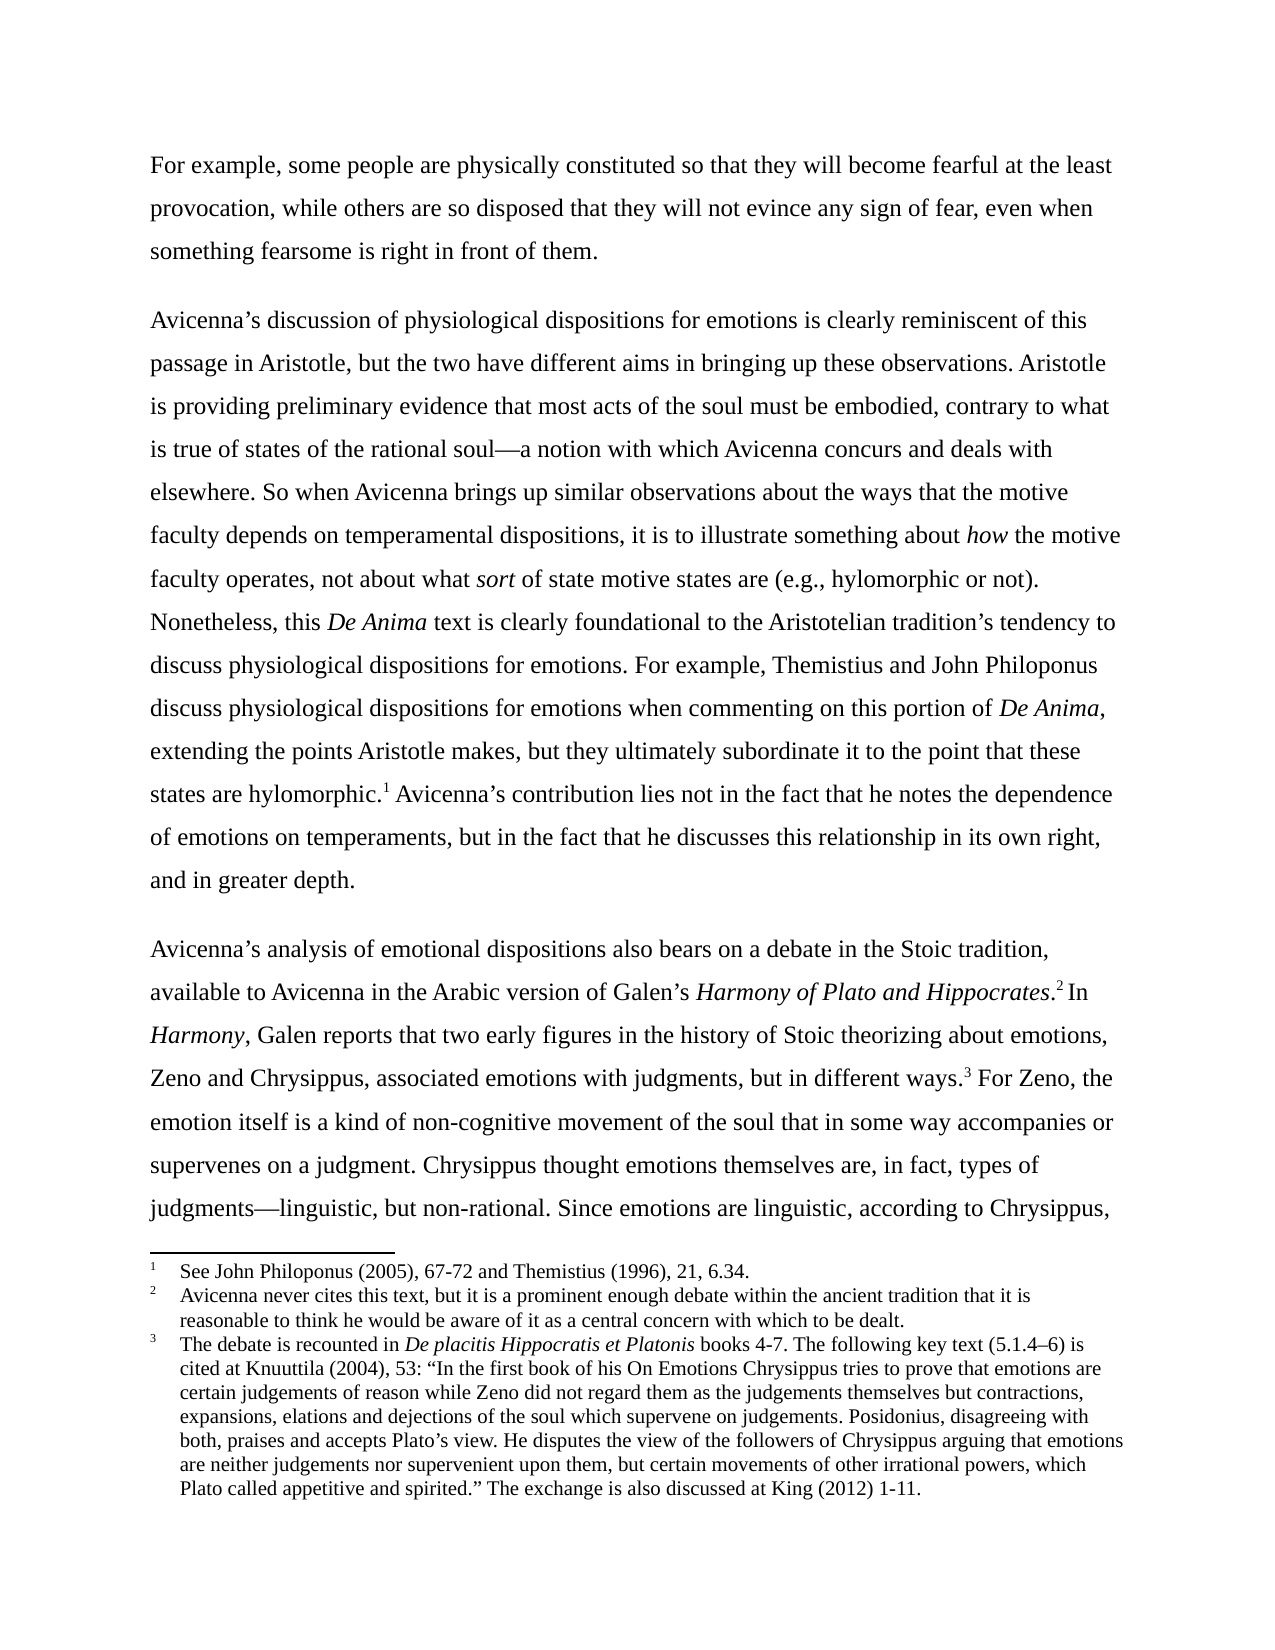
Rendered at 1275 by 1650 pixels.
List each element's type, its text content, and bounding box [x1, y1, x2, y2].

text For example, some people are physically constituted so that they will become fearful at the least provocation, while others are so disposed that they will not evince any sign of fear, even when something fearsome is right in front of them. [150, 150, 1125, 265]
text The debate is recounted in De placitis Hippocratis et Platonis books 4-7. The following key text (5.1.4–6) is cited at Knuuttila (2004), 53: “In the first book of his On Emotions Chrysippus tries to prove that emotions are certain judgements of reason while Zeno did not regard them as the judgements themselves but contractions, expansions, elations and dejections of the soul which supervene on judgements. Posidonius, disagreeing with both, praises and accepts Plato’s view. He disputes the view of the followers of Chrysippus arguing that emotions are neither judgements nor supervenient upon them, but certain movements of other irrational powers, which Plato called appetitive and spirited.” The exchange is also discussed at King (2012) 1-11. [150, 1332, 1125, 1500]
text Avicenna’s discussion of physiological dispositions for emotions is clearly reminiscent of this passage in Aristotle, but the two have different aims in bringing up these observations. Aristotle is providing preliminary evidence that most acts of the soul must be embodied, contrary to what is true of states of the rational soul—a notion with which Avicenna concurs and deals with elsewhere. So when Avicenna brings up similar observations about the ways that the motive faculty depends on temperamental dispositions, it is to illustrate something about how the motive faculty operates, not about what sort of state motive states are (e.g., hylomorphic or not). Nonetheless, this De Anima text is clearly foundational to the Aristotelian tradition’s tendency to discuss physiological dispositions for emotions. For example, Themistius and John Philoponus discuss physiological dispositions for emotions when commenting on this portion of De Anima, extending the points Aristotle makes, but they ultimately subordinate it to the point that these states are hylomorphic. Avicenna’s contribution lies not in the fact that he notes the dependence of emotions on temperaments, but in the fact that he discusses this relationship in its own right, and in greater depth. [150, 305, 1125, 894]
text Avicenna’s analysis of emotional dispositions also bears on a debate in the Stoic tradition, available to Avicenna in the Arabic version of Galen’s Harmony of Plato and Hippocrates. In Harmony, Galen reports that two early figures in the history of Stoic theorizing about emotions, Zeno and Chrysippus, associated emotions with judgments, but in different ways. For Zeno, the emotion itself is a kind of non-cognitive movement of the soul that in some way accompanies or supervenes on a judgment. Chrysippus thought emotions themselves are, in fact, types of judgments—linguistic, but non-rational. Since emotions are linguistic, according to Chrysippus, [150, 934, 1125, 1222]
text Avicenna never cites this text, but it is a prominent enough debate within the ancient tradition that it is reasonable to think he would be aware of it as a central concern with which to be dealt. [150, 1283, 1125, 1332]
text See John Philoponus (2005), 67-72 and Themistius (1996), 21, 6.34. [150, 1259, 1125, 1283]
